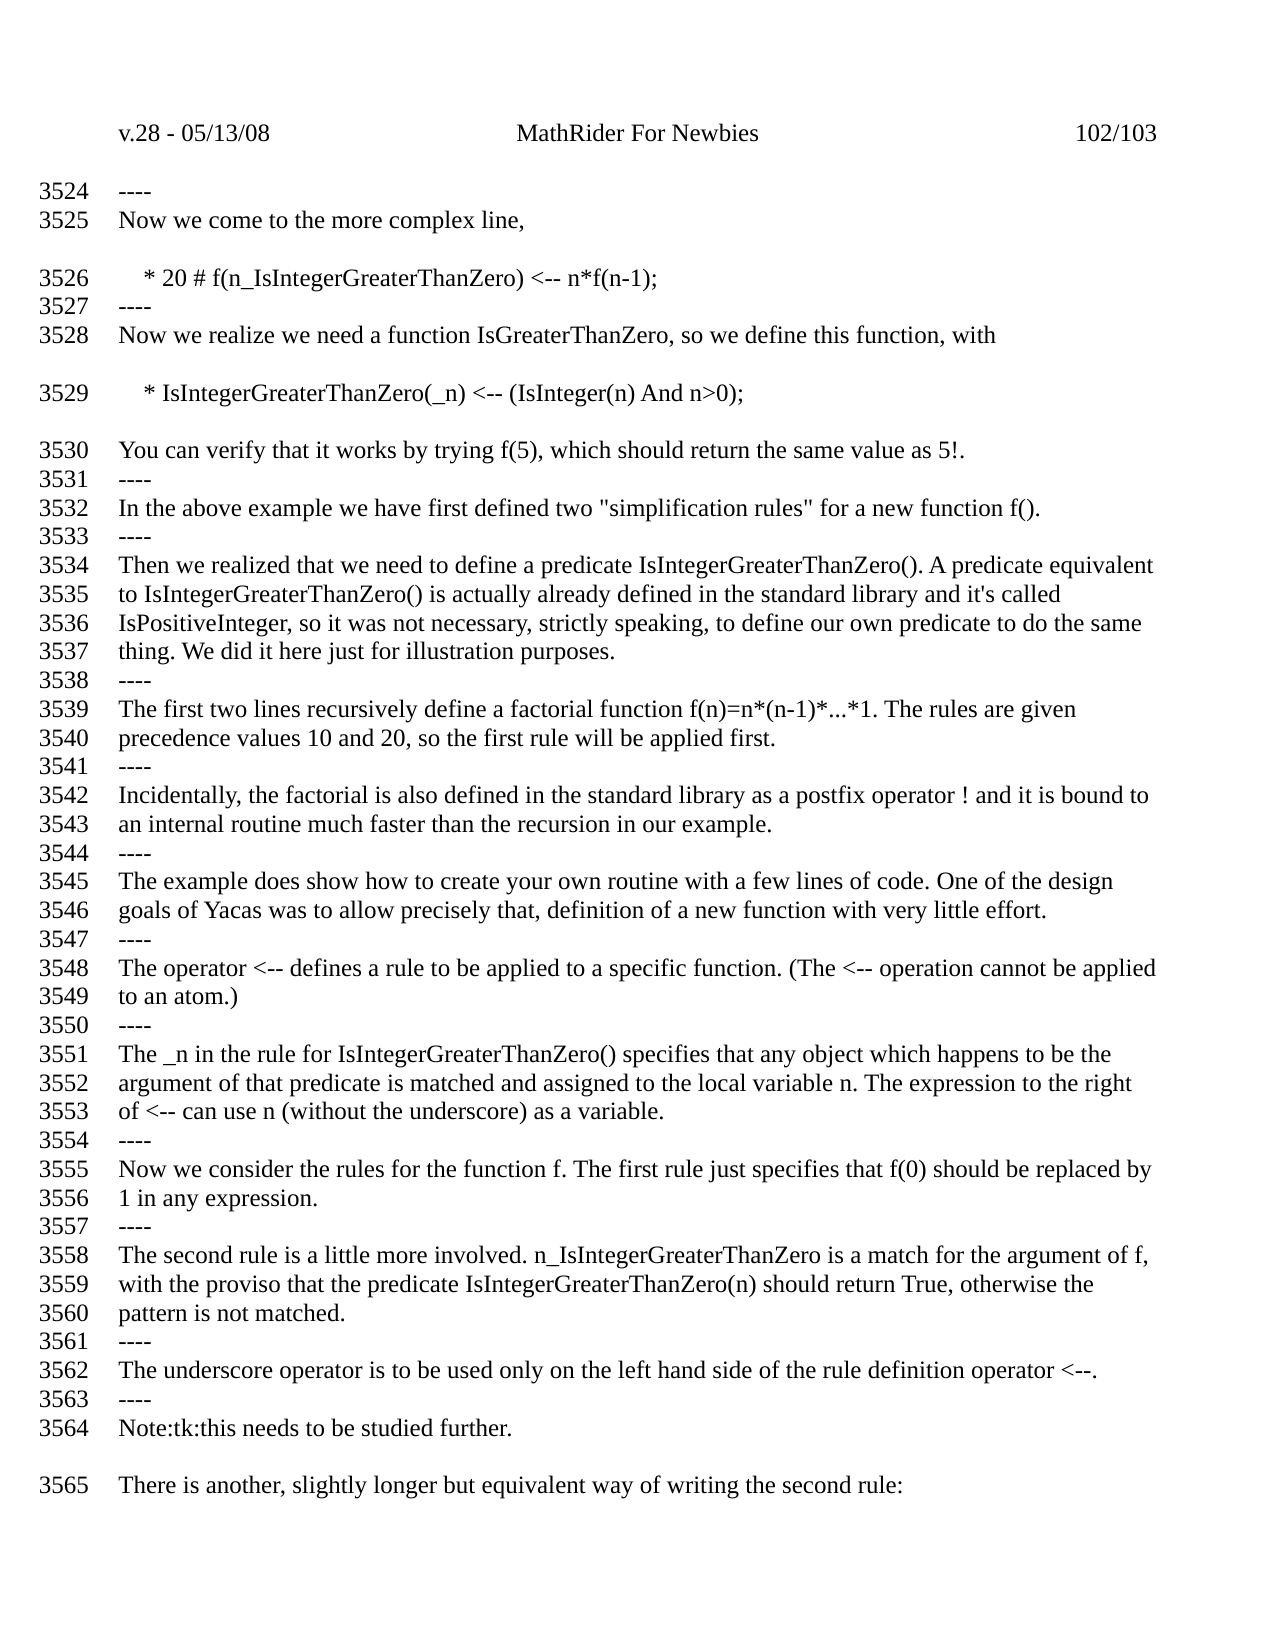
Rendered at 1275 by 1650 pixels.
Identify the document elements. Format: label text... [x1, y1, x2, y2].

text The _n in the rule for IsIntegerGreaterThanZero() specifies that any object which happens to be the argument of that predicate is matched and assigned to the local variable n. The expression to the right of <-- can use n (without the underscore) as a variable. [118, 1039, 1157, 1125]
text Note:tk:this needs to be studied further. [118, 1413, 1157, 1441]
text * 20 # f(n_IsIntegerGreaterThanZero) <-- n*f(n-1); [118, 263, 1157, 291]
text ---- [118, 176, 1157, 205]
text ---- [118, 1326, 1157, 1355]
text You can verify that it works by trying f(5), which should return the same value as 5!. [118, 435, 1157, 464]
text The example does show how to create your own routine with a few lines of code. One of the design goals of Yacas was to allow precisely that, definition of a new function with very little effort. [118, 866, 1157, 924]
text ---- [118, 838, 1157, 866]
text ---- [118, 521, 1157, 550]
text There is another, slightly longer but equivalent way of writing the second rule: [118, 1470, 1157, 1499]
text The underscore operator is to be used only on the left hand side of the rule definition operator <--. [118, 1355, 1157, 1384]
text The second rule is a little more involved. n_IsIntegerGreaterThanZero is a match for the argument of f, with the proviso that the predicate IsIntegerGreaterThanZero(n) should return True, otherwise the pattern is not matched. [118, 1240, 1157, 1326]
text In the above example we have first defined two "simplification rules" for a new function f(). [118, 493, 1157, 521]
text The operator <-- defines a rule to be applied to a specific function. (The <-- operation cannot be applied to an atom.) [118, 953, 1157, 1010]
text Now we consider the rules for the function f. The first rule just specifies that f(0) should be replaced by 1 in any expression. [118, 1154, 1157, 1211]
text Now we come to the more complex line, [118, 205, 1157, 234]
text Then we realized that we need to define a predicate IsIntegerGreaterThanZero(). A predicate equivalent to IsIntegerGreaterThanZero() is actually already defined in the standard library and it's called IsPositiveInteger, so it was not necessary, strictly speaking, to define our own predicate to do the same thing. We did it here just for illustration purposes. [118, 550, 1157, 665]
text ---- [118, 291, 1157, 320]
text Now we realize we need a function IsGreaterThanZero, so we define this function, with [118, 320, 1157, 349]
text * IsIntegerGreaterThanZero(_n) <-- (IsInteger(n) And n>0); [118, 378, 1157, 406]
text Incidentally, the factorial is also defined in the standard library as a postfix operator ! and it is bound to an internal routine much faster than the recursion in our example. [118, 780, 1157, 838]
text ---- [118, 1211, 1157, 1240]
text ---- [118, 1125, 1157, 1154]
text ---- [118, 1010, 1157, 1039]
text ---- [118, 751, 1157, 780]
text ---- [118, 665, 1157, 694]
text ---- [118, 1384, 1157, 1413]
text ---- [118, 464, 1157, 493]
text The first two lines recursively define a factorial function f(n)=n*(n-1)*...*1. The rules are given precedence values 10 and 20, so the first rule will be applied first. [118, 694, 1157, 751]
text ---- [118, 924, 1157, 953]
